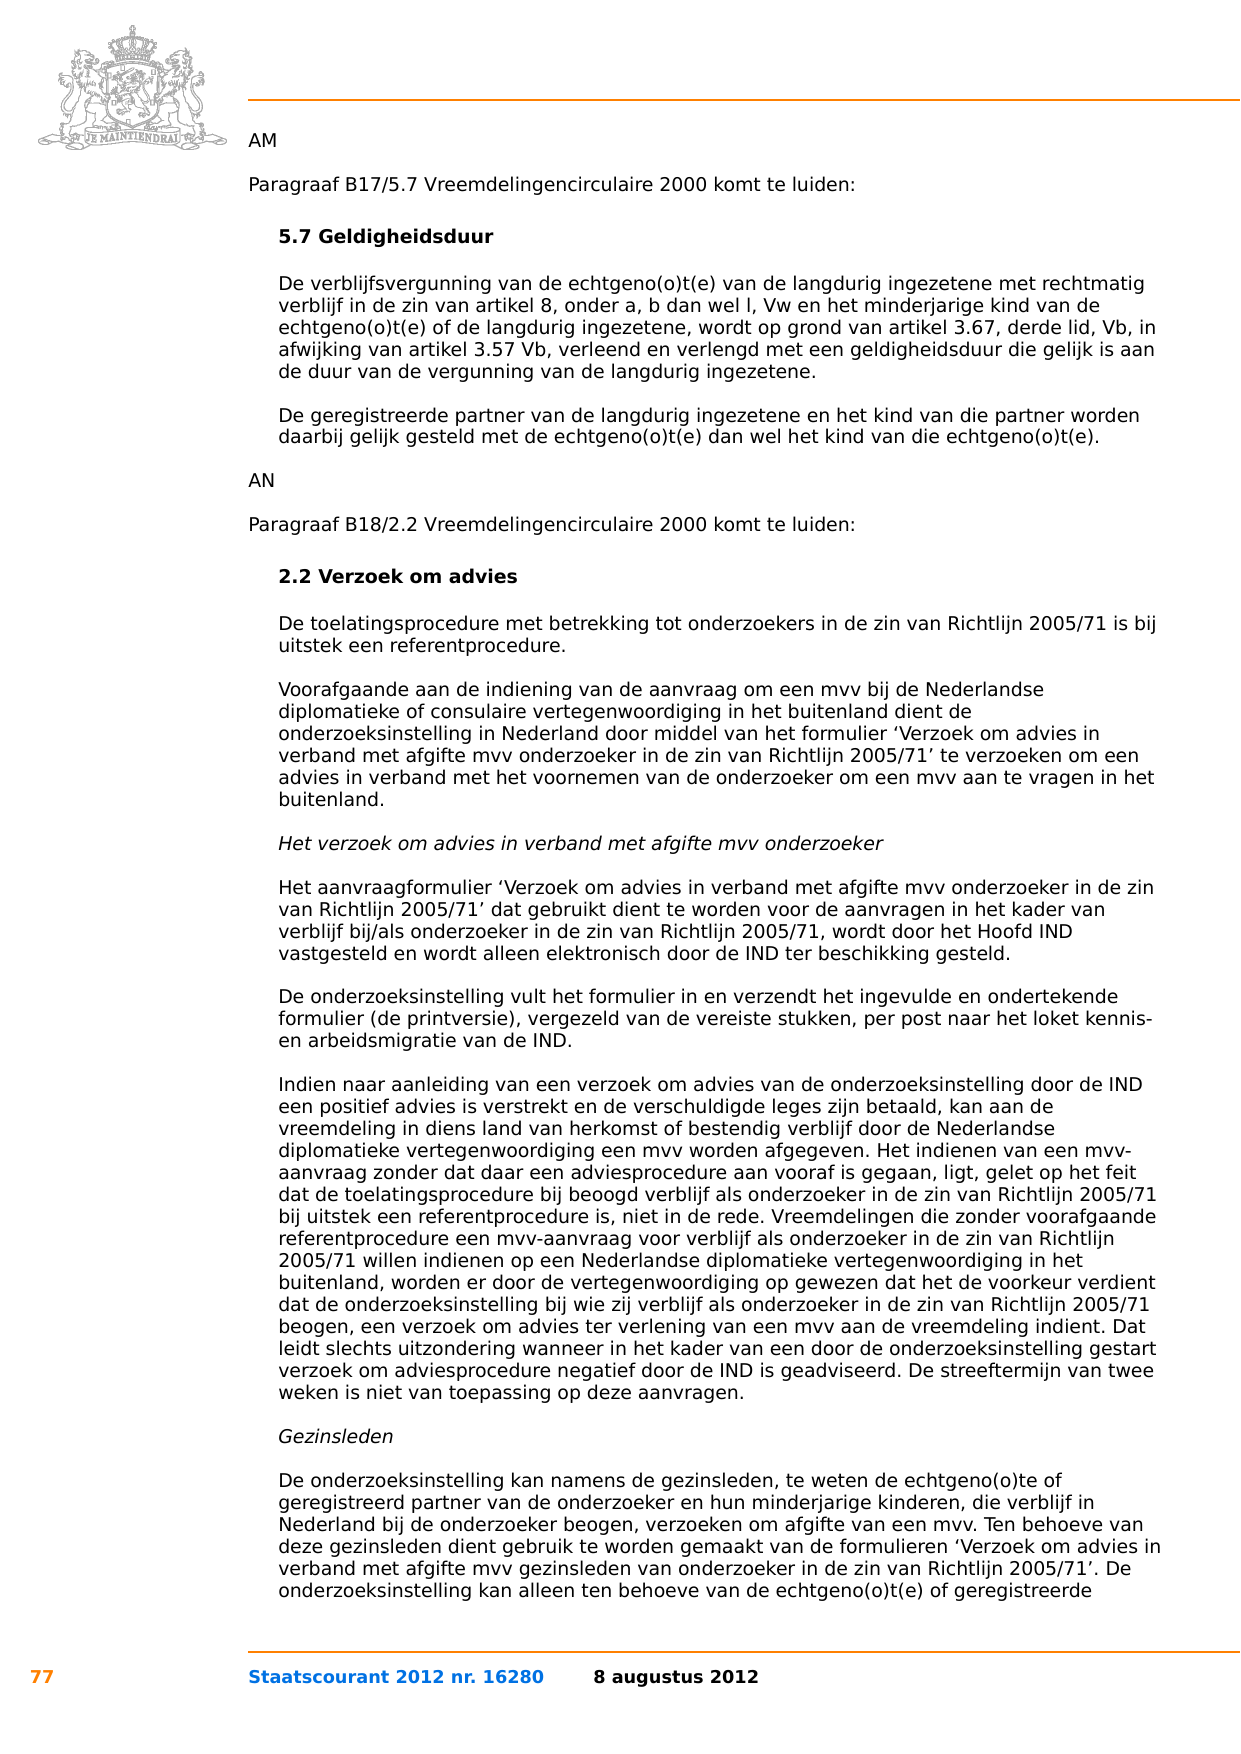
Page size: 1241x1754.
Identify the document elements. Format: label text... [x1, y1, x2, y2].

subtitle Gezinsleden [278, 1426, 1163, 1448]
text De toelatingsprocedure met betrekking tot onderzoekers in de zin van Richtlijn 2005/71 is bij uitstek een referentprocedure. [278, 613, 1163, 657]
text De verblijfsvergunning van de echtgeno(o)t(e) van de langdurig ingezetene met rechtmatig verblijf in de zin van artikel 8, onder a, b dan wel l, Vw en het minderjarige kind van de echtgeno(o)t(e) of de langdurig ingezetene, wordt op grond van artikel 3.67, derde lid, Vb, in afwijking van artikel 3.57 Vb, verleend en verlengd met een geldigheidsduur die gelijk is aan de duur van de vergunning van de langdurig ingezetene. [278, 273, 1163, 383]
picture [38, 25, 227, 150]
subtitle 2.2 Verzoek om advies [278, 566, 1163, 588]
text Voorafgaande aan de indiening van de aanvraag om een mvv bij de Nederlandse diplomatieke of consulaire vertegenwoordiging in het buitenland dient de onderzoeksinstelling in Nederland door middel van het formulier ‘Verzoek om advies in verband met afgifte mvv onderzoeker in de zin van Richtlijn 2005/71’ te verzoeken om een advies in verband met het voornemen van de onderzoeker om een mvv aan te vragen in het buitenland. [278, 679, 1163, 811]
text Paragraaf B18/2.2 Vreemdelingencirculaire 2000 komt te luiden: [248, 514, 1163, 536]
text AM [248, 130, 1163, 152]
subtitle 5.7 Geldigheidsduur [278, 226, 1163, 248]
text De geregistreerde partner van de langdurig ingezetene en het kind van die partner worden daarbij gelijk gesteld met de echtgeno(o)t(e) dan wel het kind van die echtgeno(o)t(e). [278, 404, 1163, 448]
text AN [248, 470, 1163, 492]
text De onderzoeksinstelling kan namens de gezinsleden, te weten de echtgeno(o)te of geregistreerd partner van de onderzoeker en hun minderjarige kinderen, die verblijf in Nederland bij de onderzoeker beogen, verzoeken om afgifte van een mvv. Ten behoeve van deze gezinsleden dient gebruik te worden gemaakt van de formulieren ‘Verzoek om advies in verband met afgifte mvv gezinsleden van onderzoeker in de zin van Richtlijn 2005/71’. De onderzoeksinstelling kan alleen ten behoeve van de echtgeno(o)t(e) of geregistreerde [278, 1469, 1163, 1601]
text Paragraaf B17/5.7 Vreemdelingencirculaire 2000 komt te luiden: [248, 174, 1163, 196]
subtitle Het verzoek om advies in verband met afgifte mvv onderzoeker [278, 833, 1163, 855]
text Indien naar aanleiding van een verzoek om advies van de onderzoeksinstelling door de IND een positief advies is verstrekt en de verschuldigde leges zijn betaald, kan aan de vreemdeling in diens land van herkomst of bestendig verblijf door de Nederlandse diplomatieke vertegenwoordiging een mvv worden afgegeven. Het indienen van een mvv-aanvraag zonder dat daar een adviesprocedure aan vooraf is gegaan, ligt, gelet op het feit dat de toelatingsprocedure bij beoogd verblijf als onderzoeker in de zin van Richtlijn 2005/71 bij uitstek een referentprocedure is, niet in de rede. Vreemdelingen die zonder voorafgaande referentprocedure een mvv-aanvraag voor verblijf als onderzoeker in de zin van Richtlijn 2005/71 willen indienen op een Nederlandse diplomatieke vertegenwoordiging in het buitenland, worden er door de vertegenwoordiging op gewezen dat het de voorkeur verdient dat de onderzoeksinstelling bij wie zij verblijf als onderzoeker in de zin van Richtlijn 2005/71 beogen, een verzoek om advies ter verlening van een mvv aan de vreemdeling indient. Dat leidt slechts uitzondering wanneer in het kader van een door de onderzoeksinstelling gestart verzoek om adviesprocedure negatief door de IND is geadviseerd. De streeftermijn van twee weken is niet van toepassing op deze aanvragen. [278, 1074, 1163, 1404]
text De onderzoeksinstelling vult het formulier in en verzendt het ingevulde en ondertekende formulier (de printversie), vergezeld van de vereiste stukken, per post naar het loket kennis- en arbeidsmigratie van de IND. [278, 986, 1163, 1052]
text Het aanvraagformulier ‘Verzoek om advies in verband met afgifte mvv onderzoeker in de zin van Richtlijn 2005/71’ dat gebruikt dient te worden voor de aanvragen in het kader van verblijf bij/als onderzoeker in de zin van Richtlijn 2005/71, wordt door het Hoofd IND vastgesteld en wordt alleen elektronisch door de IND ter beschikking gesteld. [278, 877, 1163, 964]
